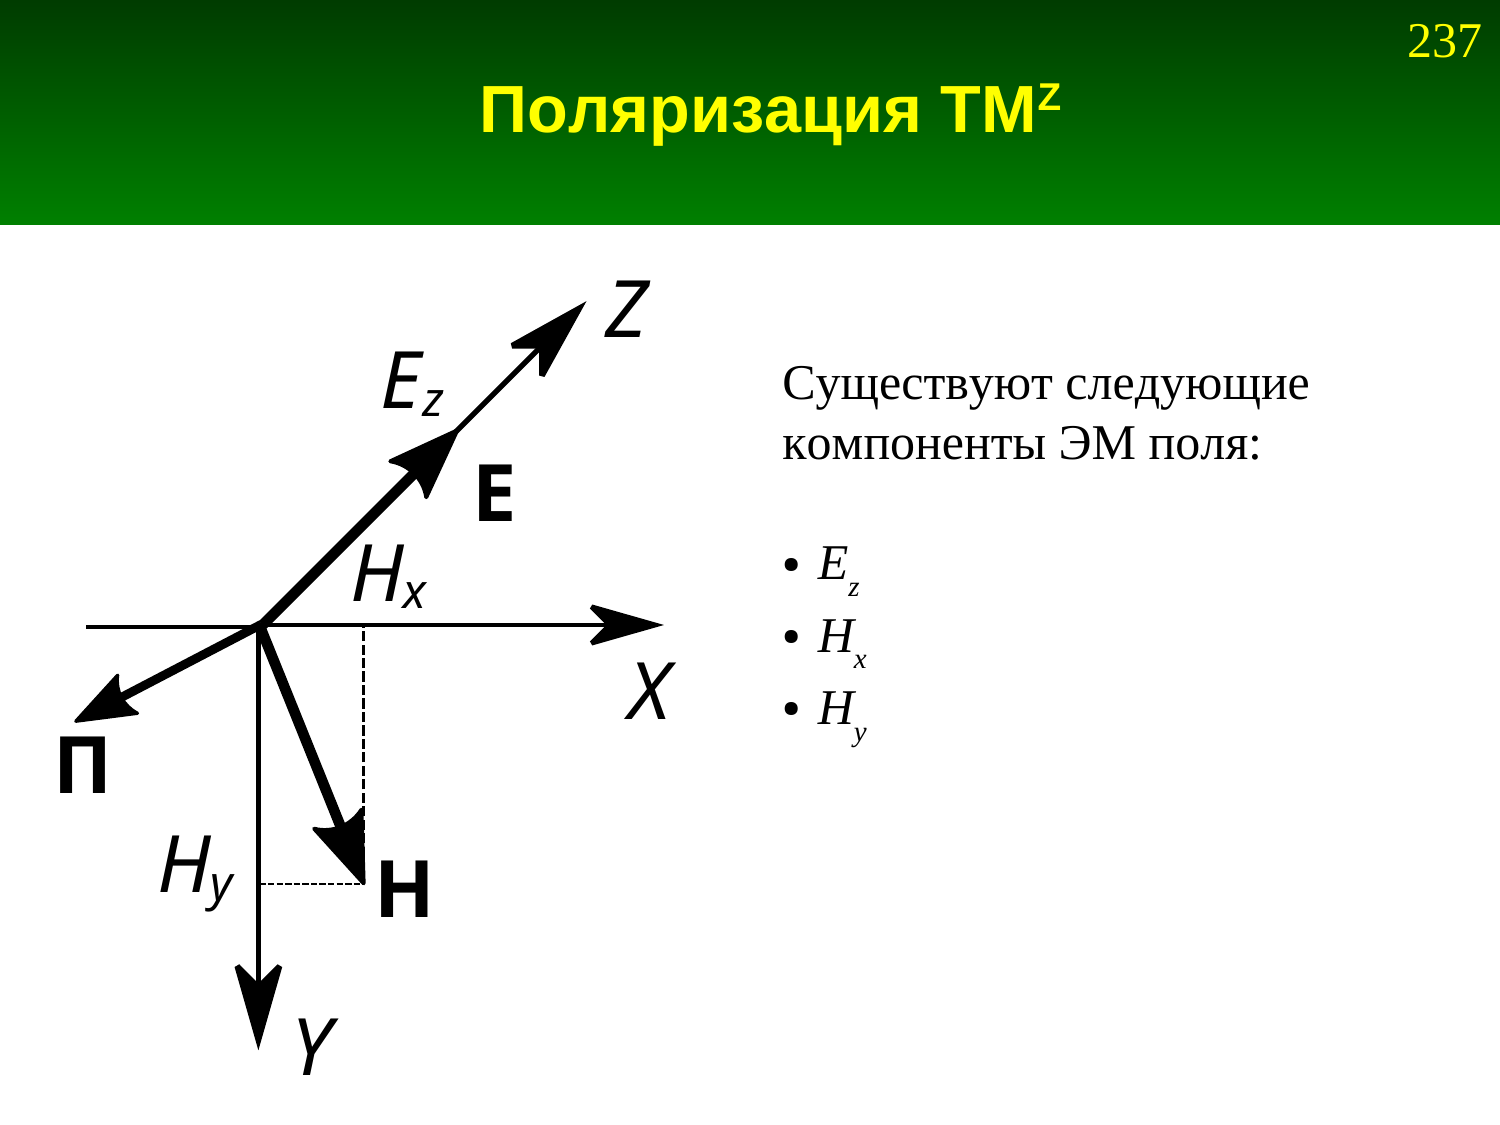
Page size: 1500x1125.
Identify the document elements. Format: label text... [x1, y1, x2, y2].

picture [60, 279, 684, 1076]
title Поляризация TMZ [100, 7, 1441, 204]
text_box Существуют следующие компоненты ЭМ поля: Ez Hx Hy [767, 342, 1326, 755]
